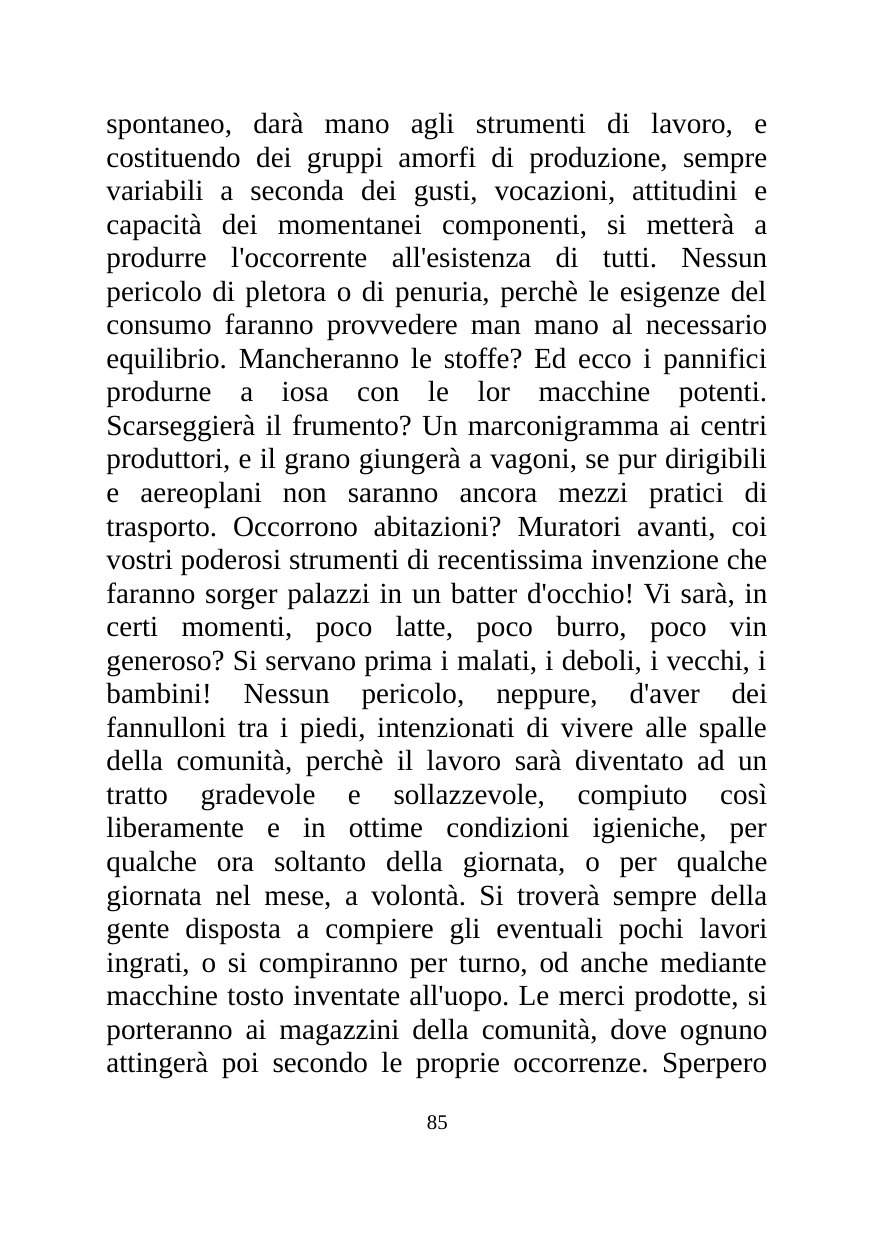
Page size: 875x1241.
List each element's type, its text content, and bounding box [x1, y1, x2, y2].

text spontaneo, darà mano agli strumenti di lavoro, e costituendo dei gruppi amorfi di produzione, sempre variabili a seconda dei gusti, vocazioni, attitudini e capacità dei momentanei componenti, si metterà a produrre l'occorrente all'esistenza di tutti. Nessun pericolo di pletora o di penuria, perchè le esigenze del consumo faranno provvedere man mano al necessario equilibrio. Mancheranno le stoffe? Ed ecco i pannifici produrne a iosa con le lor macchine potenti. Scarseggierà il frumento? Un marconigramma ai centri produttori, e il grano giungerà a vagoni, se pur dirigibili e aereoplani non saranno ancora mezzi pratici di trasporto. Occorrono abitazioni? Muratori avanti, coi vostri poderosi strumenti di recentissima invenzione che faranno sorger palazzi in un batter d'occhio! Vi sarà, in certi momenti, poco latte, poco burro, poco vin generoso? Si servano prima i malati, i deboli, i vecchi, i bambini! Nessun pericolo, neppure, d'aver dei fannulloni tra i piedi, intenzionati di vivere alle spalle della comunità, perchè il lavoro sarà diventato ad un tratto gradevole e sollazzevole, compiuto così liberamente e in ottime condizioni igieniche, per qualche ora soltanto della giornata, o per qualche giornata nel mese, a volontà. Si troverà sempre della gente disposta a compiere gli eventuali pochi lavori ingrati, o si compiranno per turno, od anche mediante macchine tosto inventate all'uopo. Le merci prodotte, si porteranno ai magazzini della comunità, dove ognuno attingerà poi secondo le proprie occorrenze. Sperpero [106, 106, 768, 1079]
